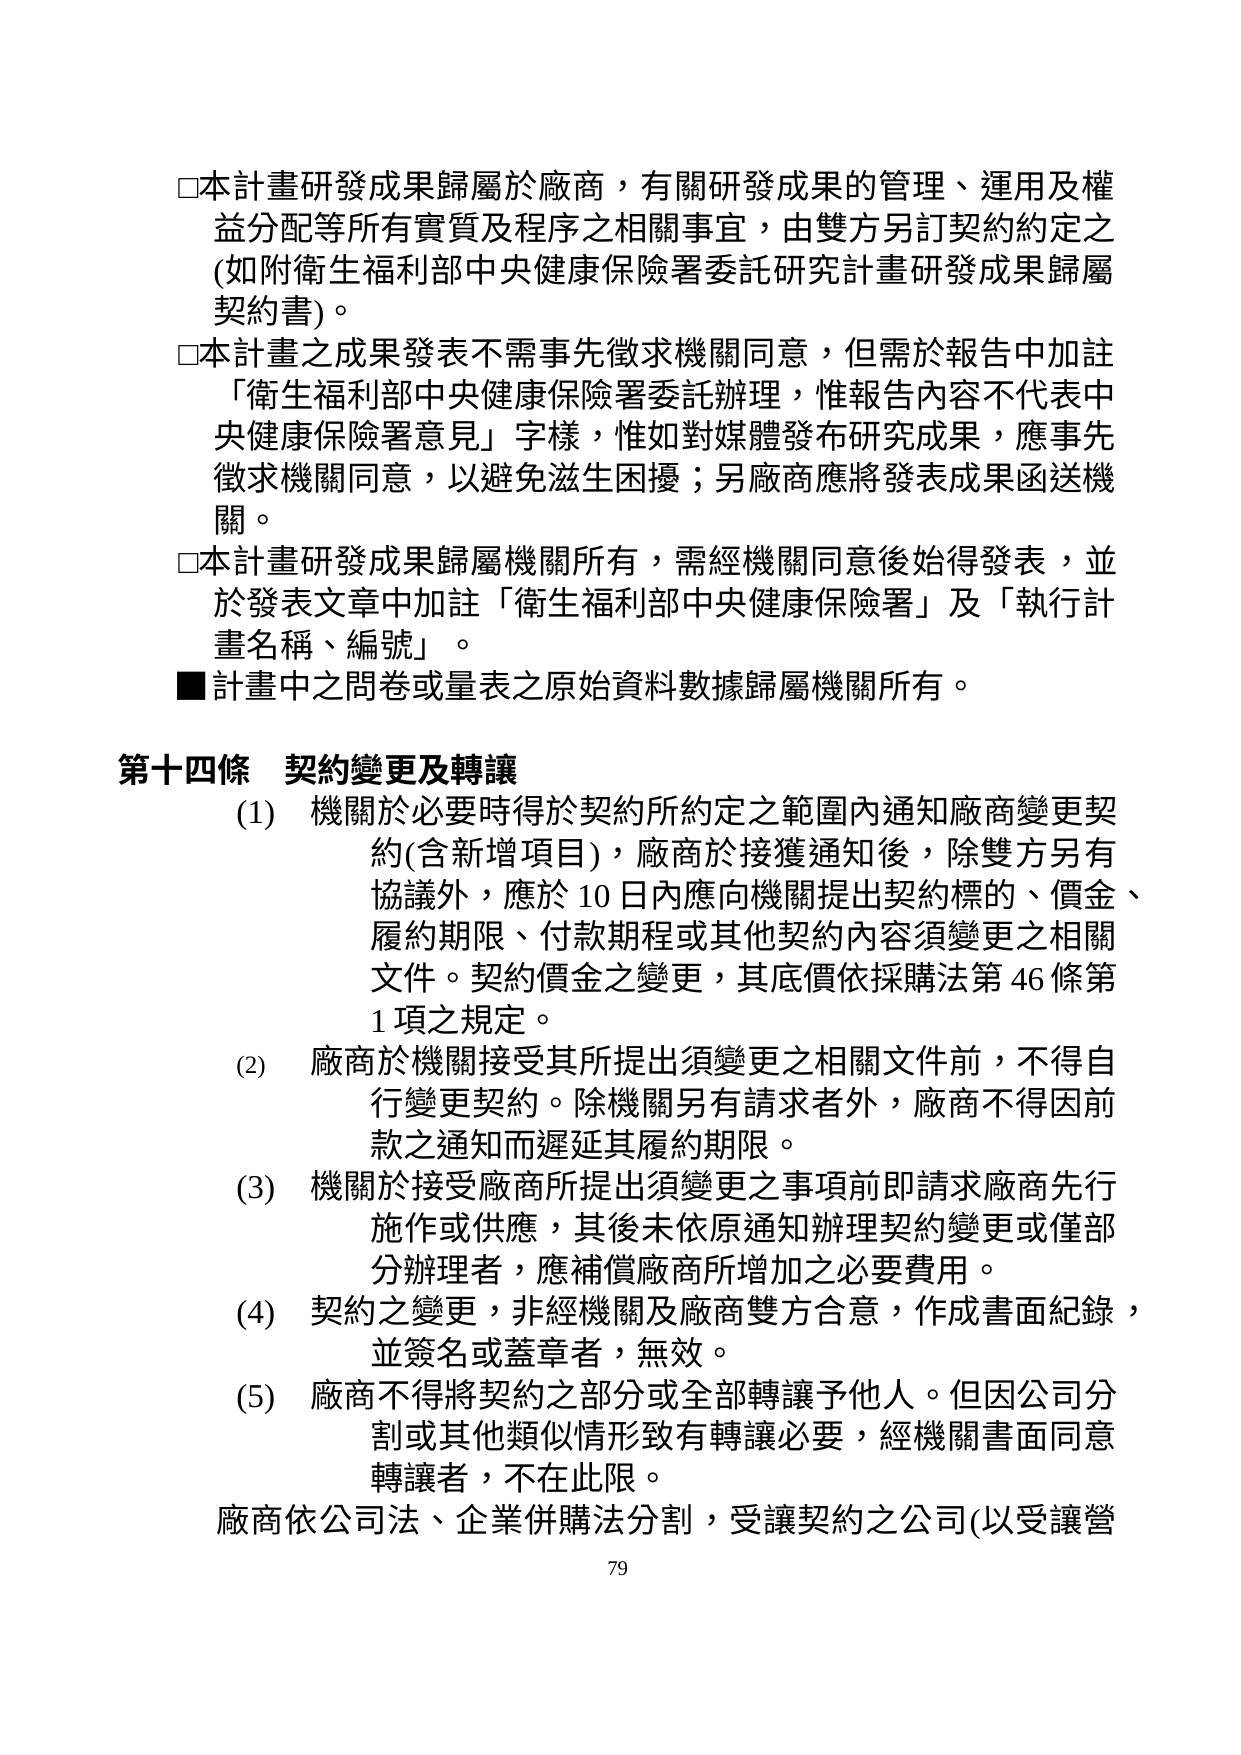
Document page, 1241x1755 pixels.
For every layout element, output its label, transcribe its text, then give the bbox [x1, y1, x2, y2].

text 第十四條 契約變更及轉讓 [117, 749, 1117, 791]
text 廠商依公司法、企業併購法分割，受讓契約之公司(以受讓營 [216, 1499, 1117, 1541]
text □本計畫研發成果歸屬機關所有，需經機關同意後始得發表，並於發表文章中加註「衛生福利部中央健康保險署」及「執行計畫名稱、編號」。 [178, 541, 1117, 666]
list 廠商於機關接受其所提出須變更之相關文件前，不得自行變更契約。除機關另有請求者外，廠商不得因前款之通知而遲延其履約期限。 [236, 1041, 1117, 1166]
list 廠商不得將契約之部分或全部轉讓予他人。但因公司分割或其他類似情形致有轉讓必要，經機關書面同意轉讓者，不在此限。 [236, 1374, 1117, 1499]
list 機關於必要時得於契約所約定之範圍內通知廠商變更契約(含新增項目)，廠商於接獲通知後，除雙方另有協議外，應於10日內應向機關提出契約標的、價金、履約期限、付款期程或其他契約內容須變更之相關文件。契約價金之變更，其底價依採購法第46條第1項之規定。 [236, 791, 1117, 1041]
list 機關於接受廠商所提出須變更之事項前即請求廠商先行施作或供應，其後未依原通知辦理契約變更或僅部分辦理者，應補償廠商所增加之必要費用。 [236, 1166, 1117, 1291]
text 計畫中之問卷或量表之原始資料數據歸屬機關所有。 [178, 666, 1117, 707]
text □本計畫之成果發表不需事先徵求機關同意，但需於報告中加註「衛生福利部中央健康保險署委託辦理，惟報告內容不代表中央健康保險署意見」字樣，惟如對媒體發布研究成果，應事先徵求機關同意，以避免滋生困擾；另廠商應將發表成果函送機關。 [178, 332, 1117, 541]
list 契約之變更，非經機關及廠商雙方合意，作成書面紀錄，並簽名或蓋章者，無效。 [236, 1291, 1117, 1374]
text □本計畫研發成果歸屬於廠商，有關研發成果的管理、運用及權益分配等所有實質及程序之相關事宜，由雙方另訂契約約定之(如附衛生福利部中央健康保險署委託研究計畫研發成果歸屬契約書)。 [178, 166, 1117, 332]
